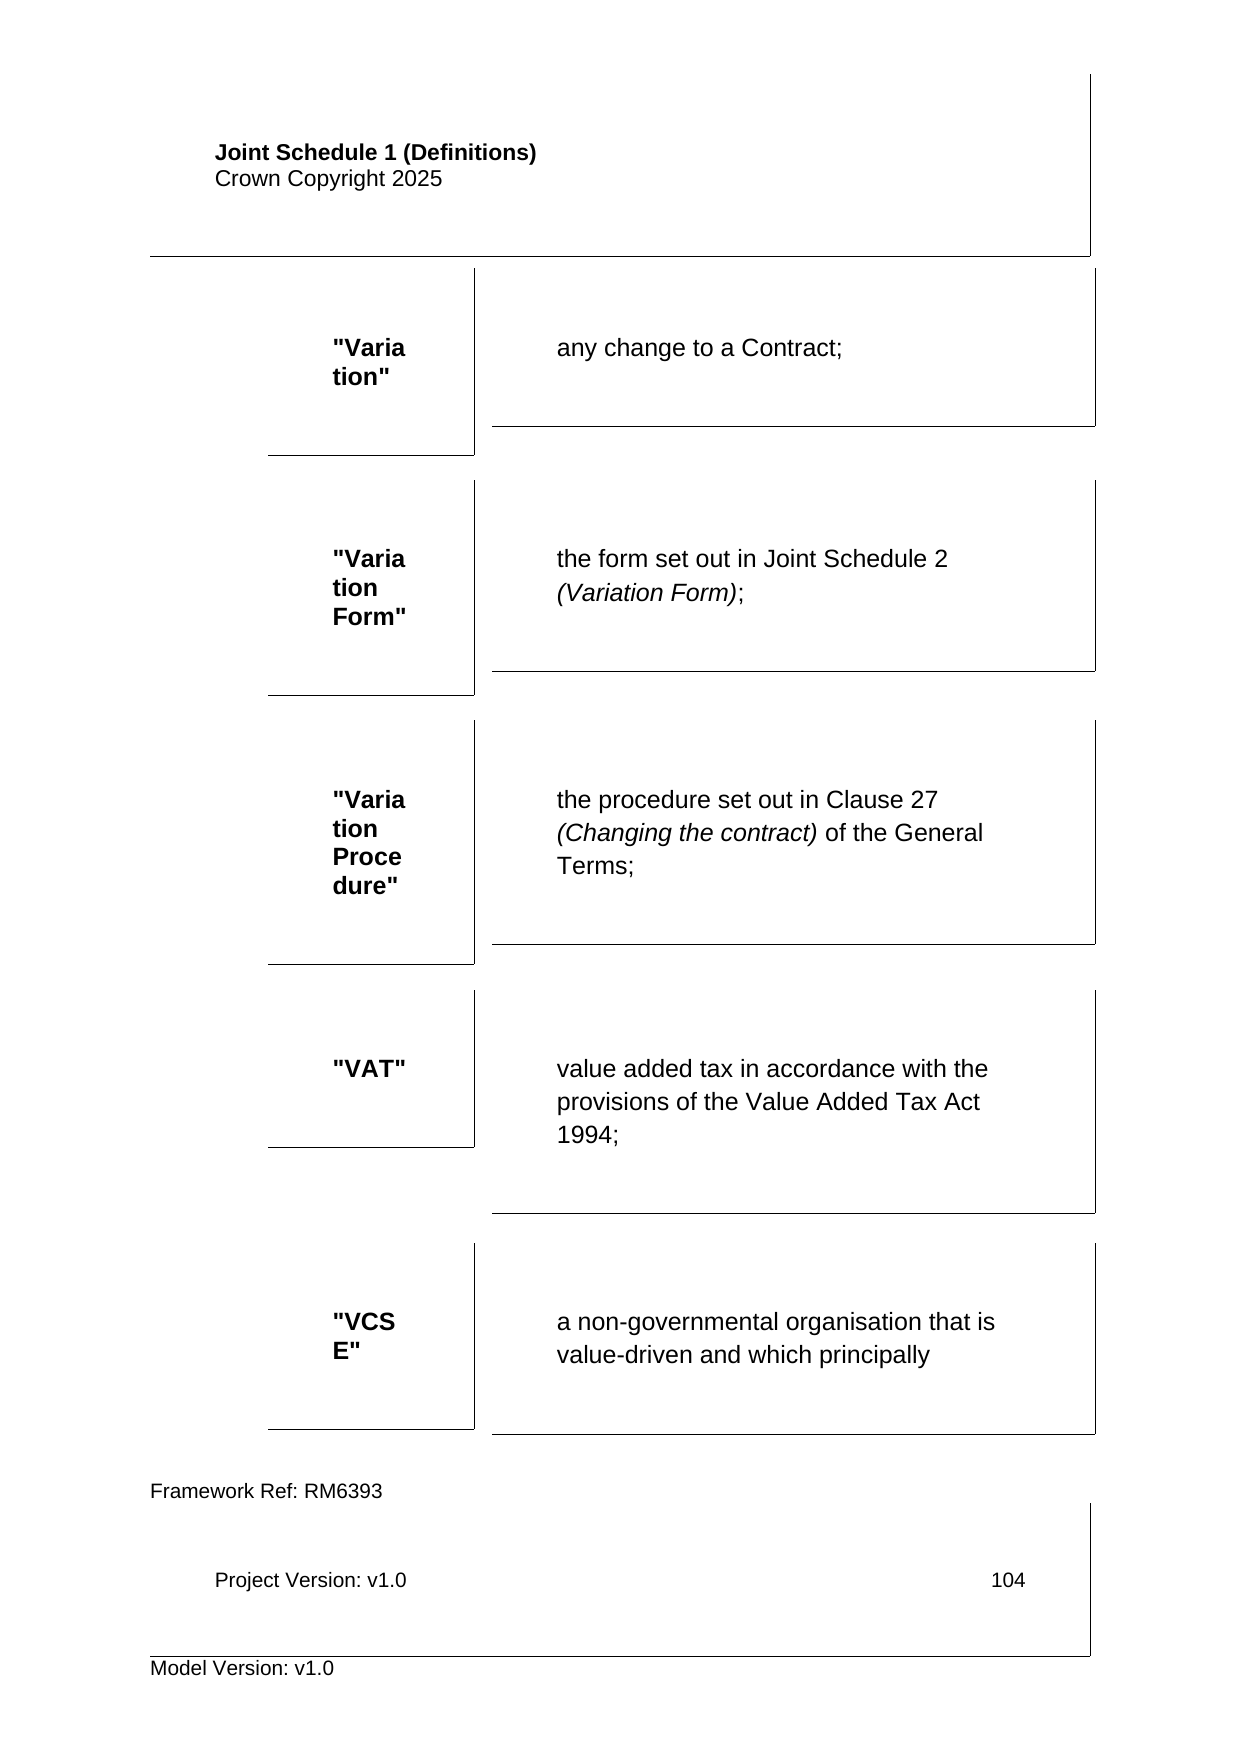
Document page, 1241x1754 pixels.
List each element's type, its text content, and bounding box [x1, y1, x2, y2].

table_cell [268, 1148, 474, 1230]
table_cell [268, 696, 474, 708]
table_cell the procedure set out in Clause 27 (Changing the contract) of the General Terms; [474, 708, 1095, 977]
table_cell "VCSE" [268, 1230, 474, 1429]
table_cell a non-governmental organisation that is value-driven and which principally [474, 1230, 1095, 1442]
table_cell [268, 456, 474, 467]
table_cell "VAT" [268, 977, 474, 1147]
table_cell "Variation" [268, 256, 474, 455]
table_cell "Variation Form" [268, 468, 474, 695]
table_cell value added tax in accordance with the provisions of the Value Added Tax Act 1994; [474, 977, 1095, 1230]
table_cell [268, 965, 474, 977]
table_cell any change to a Contract; [474, 256, 1095, 467]
table_cell "Variation Procedure" [268, 708, 474, 964]
table_cell the form set out in Joint Schedule 2 (Variation Form); [474, 468, 1095, 708]
table_cell [268, 1430, 474, 1442]
